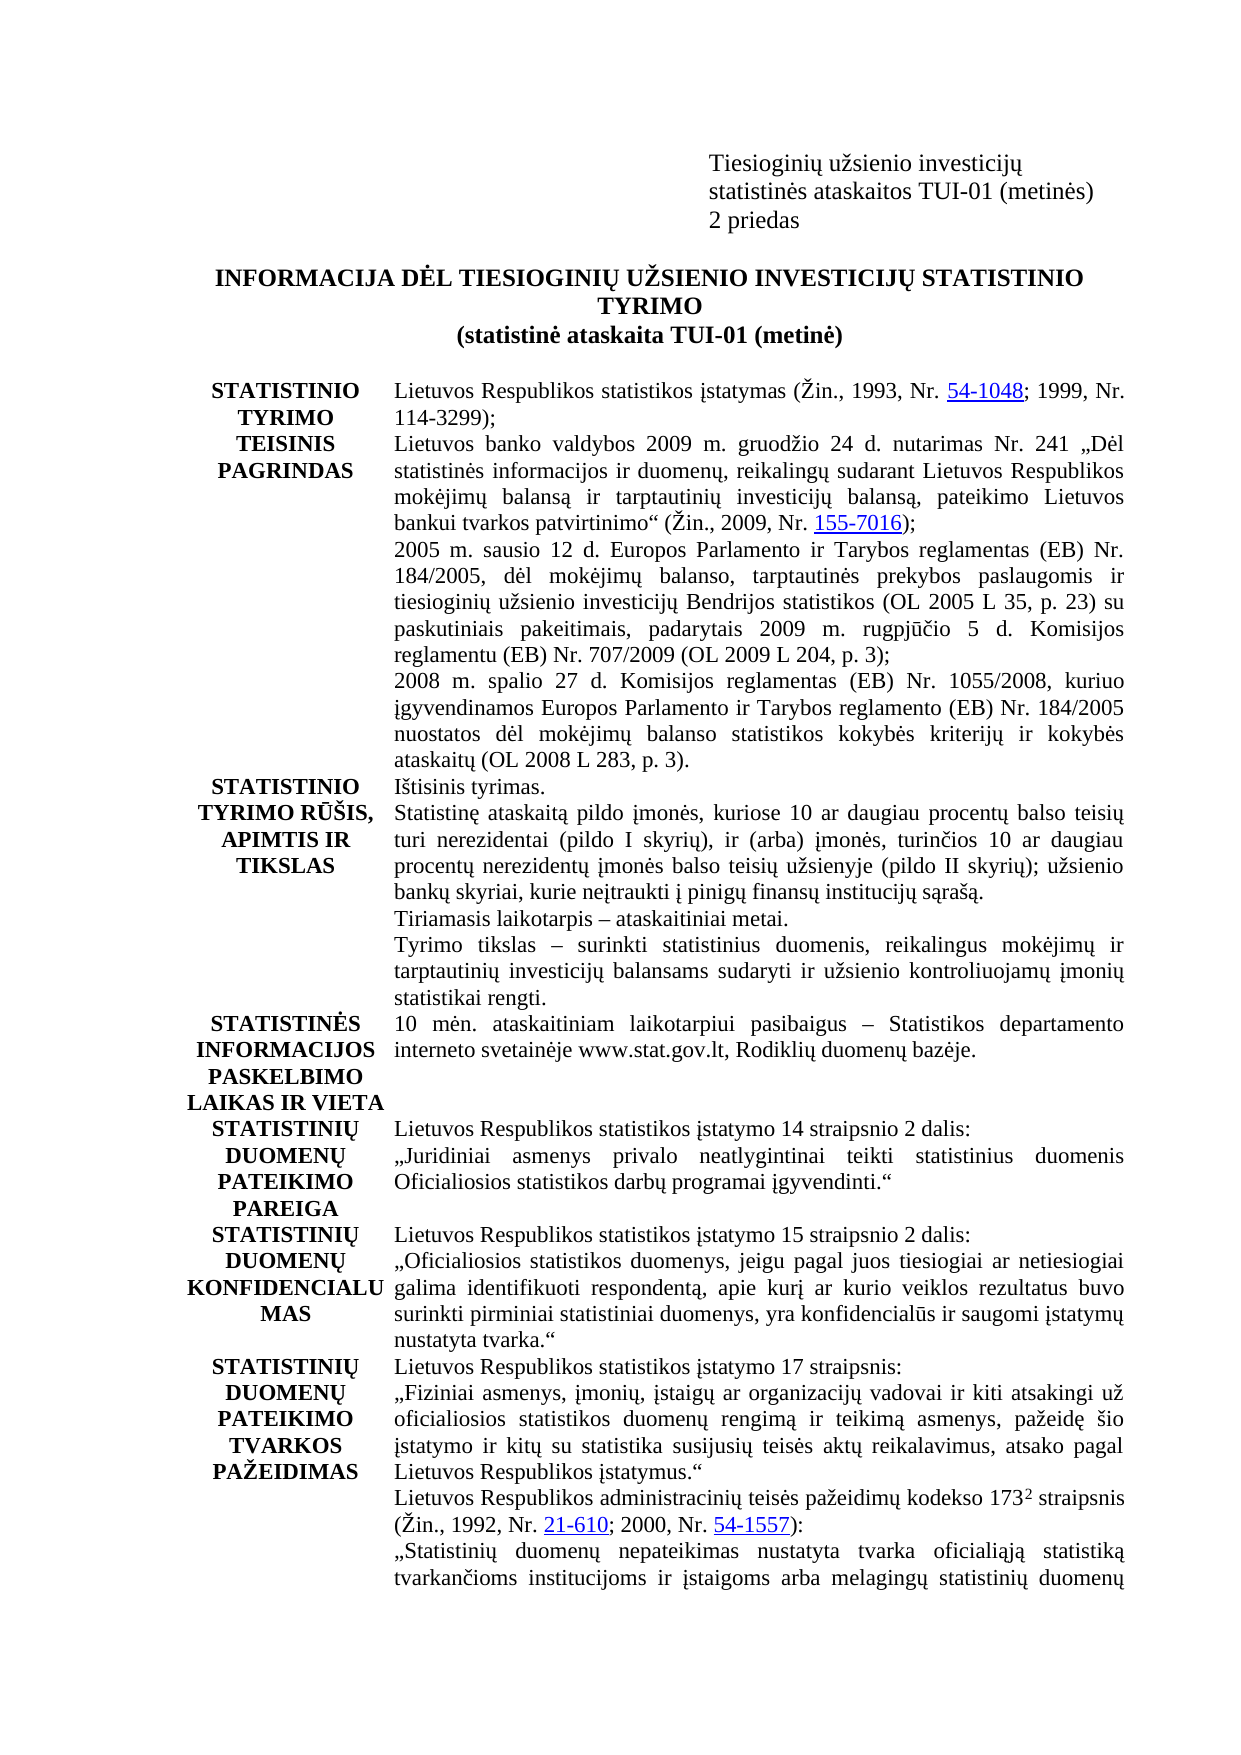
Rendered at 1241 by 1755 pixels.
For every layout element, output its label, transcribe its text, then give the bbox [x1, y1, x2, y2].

table_cell STATISTINIŲ DUOMENŲ KONFIDENCIALUMAS [181, 1221, 390, 1353]
table_cell 10 mėn. ataskaitiniam laikotarpiui pasibaigus – Statistikos departamento interneto svetainėje www.stat.gov.lt, Rodiklių duomenų bazėje. [390, 1010, 1129, 1116]
text 2 priedas [177, 205, 1122, 234]
text INFORMACIJA DĖL TIESIOGINIŲ UŽSIENIO INVESTICIJŲ STATISTINIO TYRIMO [177, 263, 1122, 320]
text statistinės ataskaitos TUI-01 (metinės) [177, 176, 1122, 205]
text (statistinė ataskaita TUI-01 (metinė) [177, 320, 1122, 349]
table_cell STATISTINIO TYRIMO RŪŠIS, APIMTIS IR TIKSLAS [181, 773, 390, 1010]
table_cell STATISTINIŲ DUOMENŲ PATEIKIMO TVARKOS PAŽEIDIMAS [181, 1353, 390, 1590]
text Tiesioginių užsienio investicijų [177, 148, 1122, 176]
table_header STATISTINIO TYRIMO TEISINIS PAGRINDAS [181, 378, 390, 773]
table_cell Lietuvos Respublikos statistikos įstatymo 14 straipsnio 2 dalis: „Juridiniai asmenys privalo neatlygintinai teikti statistinius duomenis Oficialiosios statistikos darbų programai įgyvendinti.“ [390, 1116, 1129, 1221]
